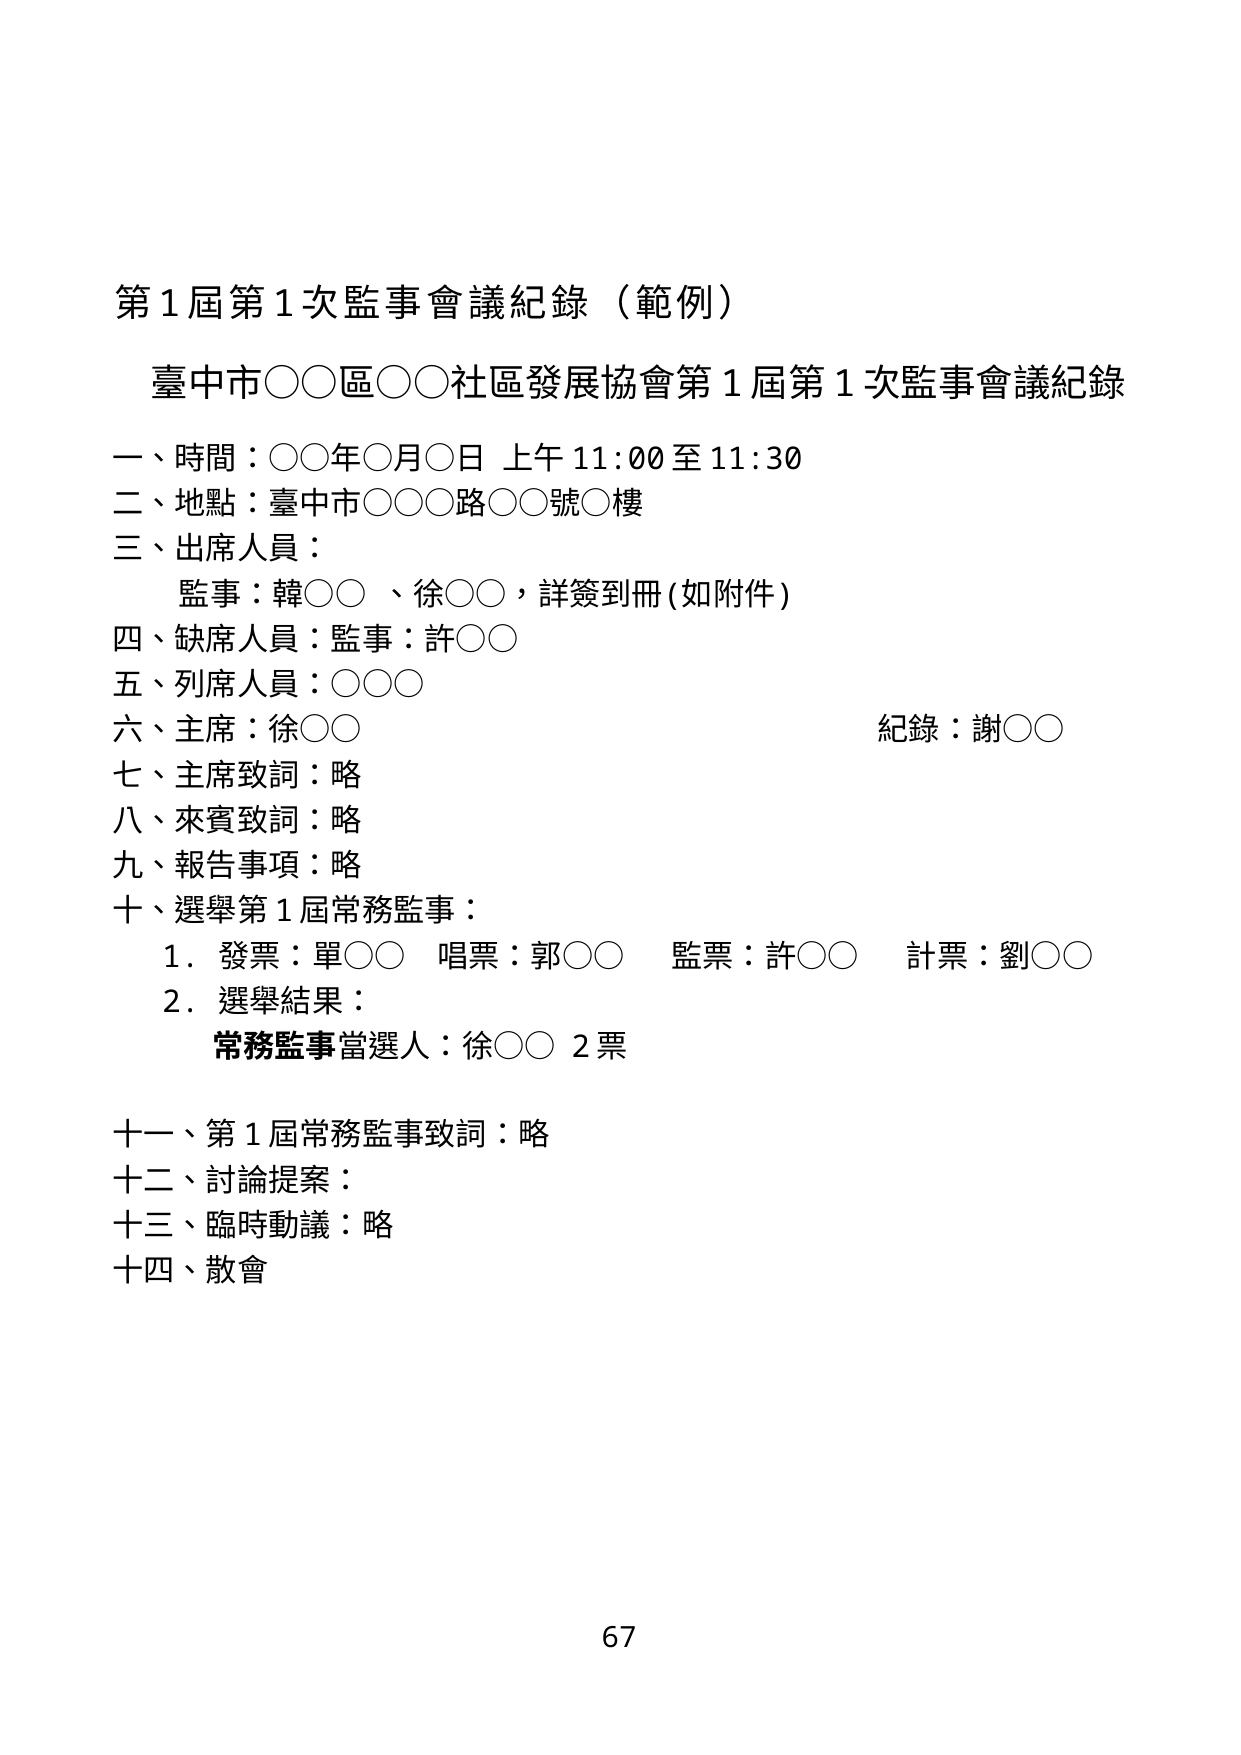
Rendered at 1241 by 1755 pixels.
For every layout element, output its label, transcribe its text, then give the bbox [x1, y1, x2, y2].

text 1. 發票：單○○ 唱票：郭○○ 監票：許○○ 計票：劉○○ [162, 931, 1164, 976]
text 十二、討論提案： [112, 1155, 1164, 1200]
text 監事：韓○○ 、徐○○，詳簽到冊(如附件) [162, 569, 1164, 614]
text 十一、第1屆常務監事致詞：略 [112, 1109, 1164, 1155]
text 五、列席人員：○○○ [112, 659, 1164, 704]
text 七、主席致詞：略 [112, 750, 1164, 795]
text 十三、臨時動議：略 [112, 1200, 1164, 1245]
text 九、報告事項：略 [112, 840, 1164, 885]
text 三、出席人員： [112, 523, 1164, 569]
text 2. 選舉結果： [162, 976, 1164, 1022]
text 六、主席：徐○○ 紀錄：謝○○ [112, 704, 1164, 750]
text 十四、散會 [112, 1245, 1164, 1291]
text 一、時間：○○年○月○日 上午11:00至11:30 [112, 433, 1164, 478]
text 四、缺席人員：監事：許○○ [112, 614, 1164, 659]
text 第1屆第1次監事會議紀錄（範例） [112, 220, 1164, 345]
text 十、選舉第1屆常務監事： [112, 885, 1164, 931]
text 臺中市○○區○○社區發展協會第1屆第1次監事會議紀錄 [112, 345, 1164, 408]
text 常務監事當選人：徐○○ 2票 [162, 1022, 1164, 1067]
text 八、來賓致詞：略 [112, 795, 1164, 840]
text 二、地點：臺中市○○○路○○號○樓 [112, 478, 1164, 523]
